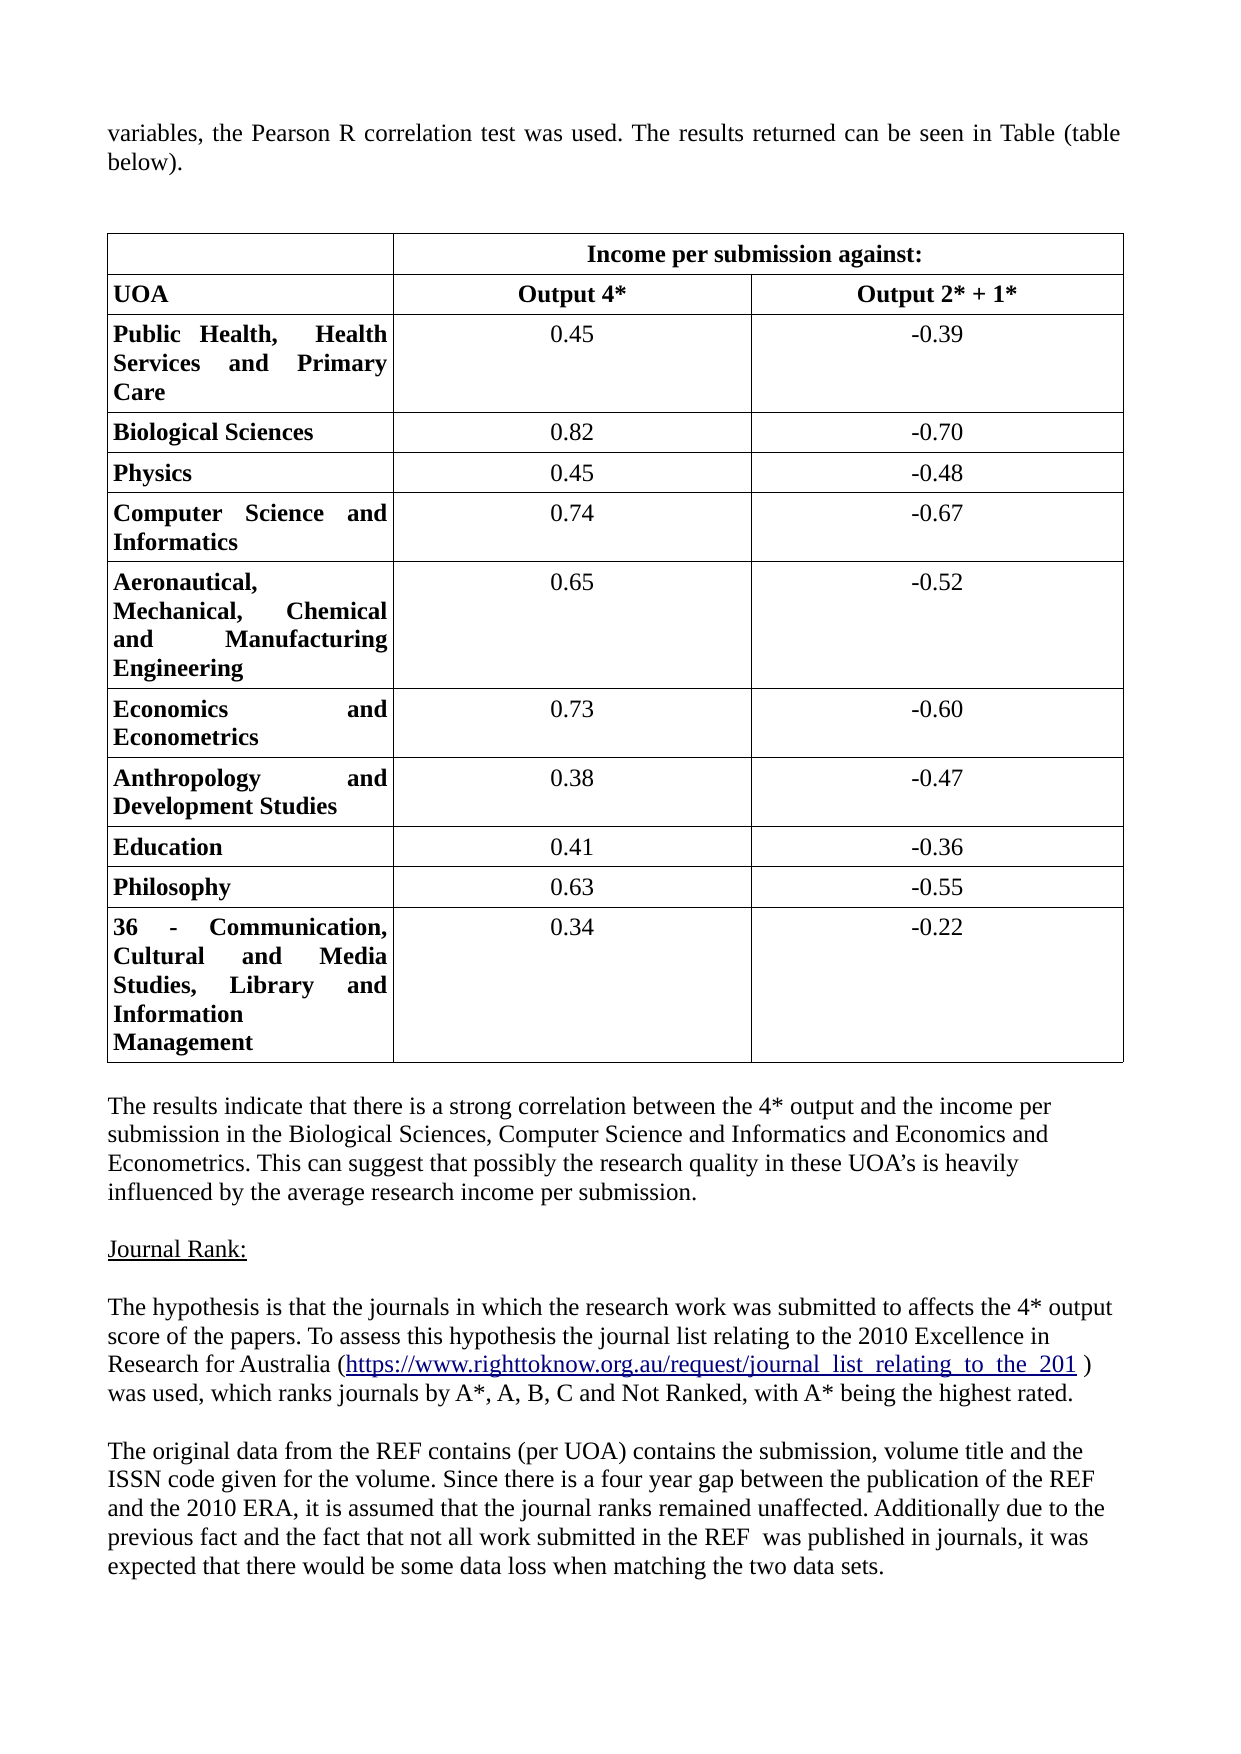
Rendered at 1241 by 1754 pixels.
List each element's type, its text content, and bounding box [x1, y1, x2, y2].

table_cell -0.48 [752, 453, 1123, 492]
table_cell Computer Science and Informatics [108, 493, 393, 561]
table_cell 0.45 [394, 315, 751, 412]
table_cell 0.74 [394, 493, 751, 561]
table_cell Output 2* + 1* [752, 275, 1123, 314]
table_cell 0.41 [394, 827, 751, 866]
text variables, the Pearson R correlation test was used. The results returned can be seen in Table (table below). [107, 118, 1123, 176]
table_cell 36 - Communication, Cultural and Media Studies, Library and Information Management [108, 908, 393, 1062]
table_header [108, 234, 393, 273]
table_cell Anthropology and Development Studies [108, 758, 393, 826]
table_cell -0.36 [752, 827, 1123, 866]
text Journal Rank: [107, 1234, 1123, 1263]
table_header Income per submission against: [394, 234, 1123, 273]
text The results indicate that there is a strong correlation between the 4* output and the income per submission in the Biological Sciences, Computer Science and Informatics and Economics and Econometrics. This can suggest that possibly the research quality in these UOA’s is heavily influenced by the average research income per submission. [107, 1091, 1123, 1206]
table_cell Philosophy [108, 867, 393, 907]
text The hypothesis is that the journals in which the research work was submitted to affects the 4* output score of the papers. To assess this hypothesis the journal list relating to the 2010 Excellence in Research for Australia (https://www.righttoknow.org.au/request/journal_list_relating_to_the_201 ) was used, which ranks journals by A*, A, B, C and Not Ranked, with A* being the highest rated. [107, 1292, 1123, 1407]
table_cell 0.34 [394, 908, 751, 1062]
table_cell UOA [108, 275, 393, 314]
table_cell -0.39 [752, 315, 1123, 412]
table_cell Public Health, Health Services and Primary Care [108, 315, 393, 412]
table_cell 0.65 [394, 562, 751, 688]
table_cell 0.45 [394, 453, 751, 492]
table_cell Education [108, 827, 393, 866]
table_cell -0.55 [752, 867, 1123, 907]
table_cell Physics [108, 453, 393, 492]
table_cell Aeronautical, Mechanical, Chemical and Manufacturing Engineering [108, 562, 393, 688]
table_cell -0.22 [752, 908, 1123, 1062]
table_cell Biological Sciences [108, 413, 393, 452]
table_cell 0.38 [394, 758, 751, 826]
table_cell 0.73 [394, 689, 751, 757]
table_cell Output 4* [394, 275, 751, 314]
table_cell -0.67 [752, 493, 1123, 561]
table_cell -0.52 [752, 562, 1123, 688]
text The original data from the REF contains (per UOA) contains the submission, volume title and the ISSN code given for the volume. Since there is a four year gap between the publication of the REF and the 2010 ERA, it is assumed that the journal ranks remained unaffected. Additionally due to the previous fact and the fact that not all work submitted in the REF was published in journals, it was expected that there would be some data loss when matching the two data sets. [107, 1436, 1123, 1579]
table_cell Economics and Econometrics [108, 689, 393, 757]
table_cell 0.63 [394, 867, 751, 907]
table_cell -0.70 [752, 413, 1123, 452]
table_cell -0.60 [752, 689, 1123, 757]
table_cell 0.82 [394, 413, 751, 452]
table_cell -0.47 [752, 758, 1123, 826]
